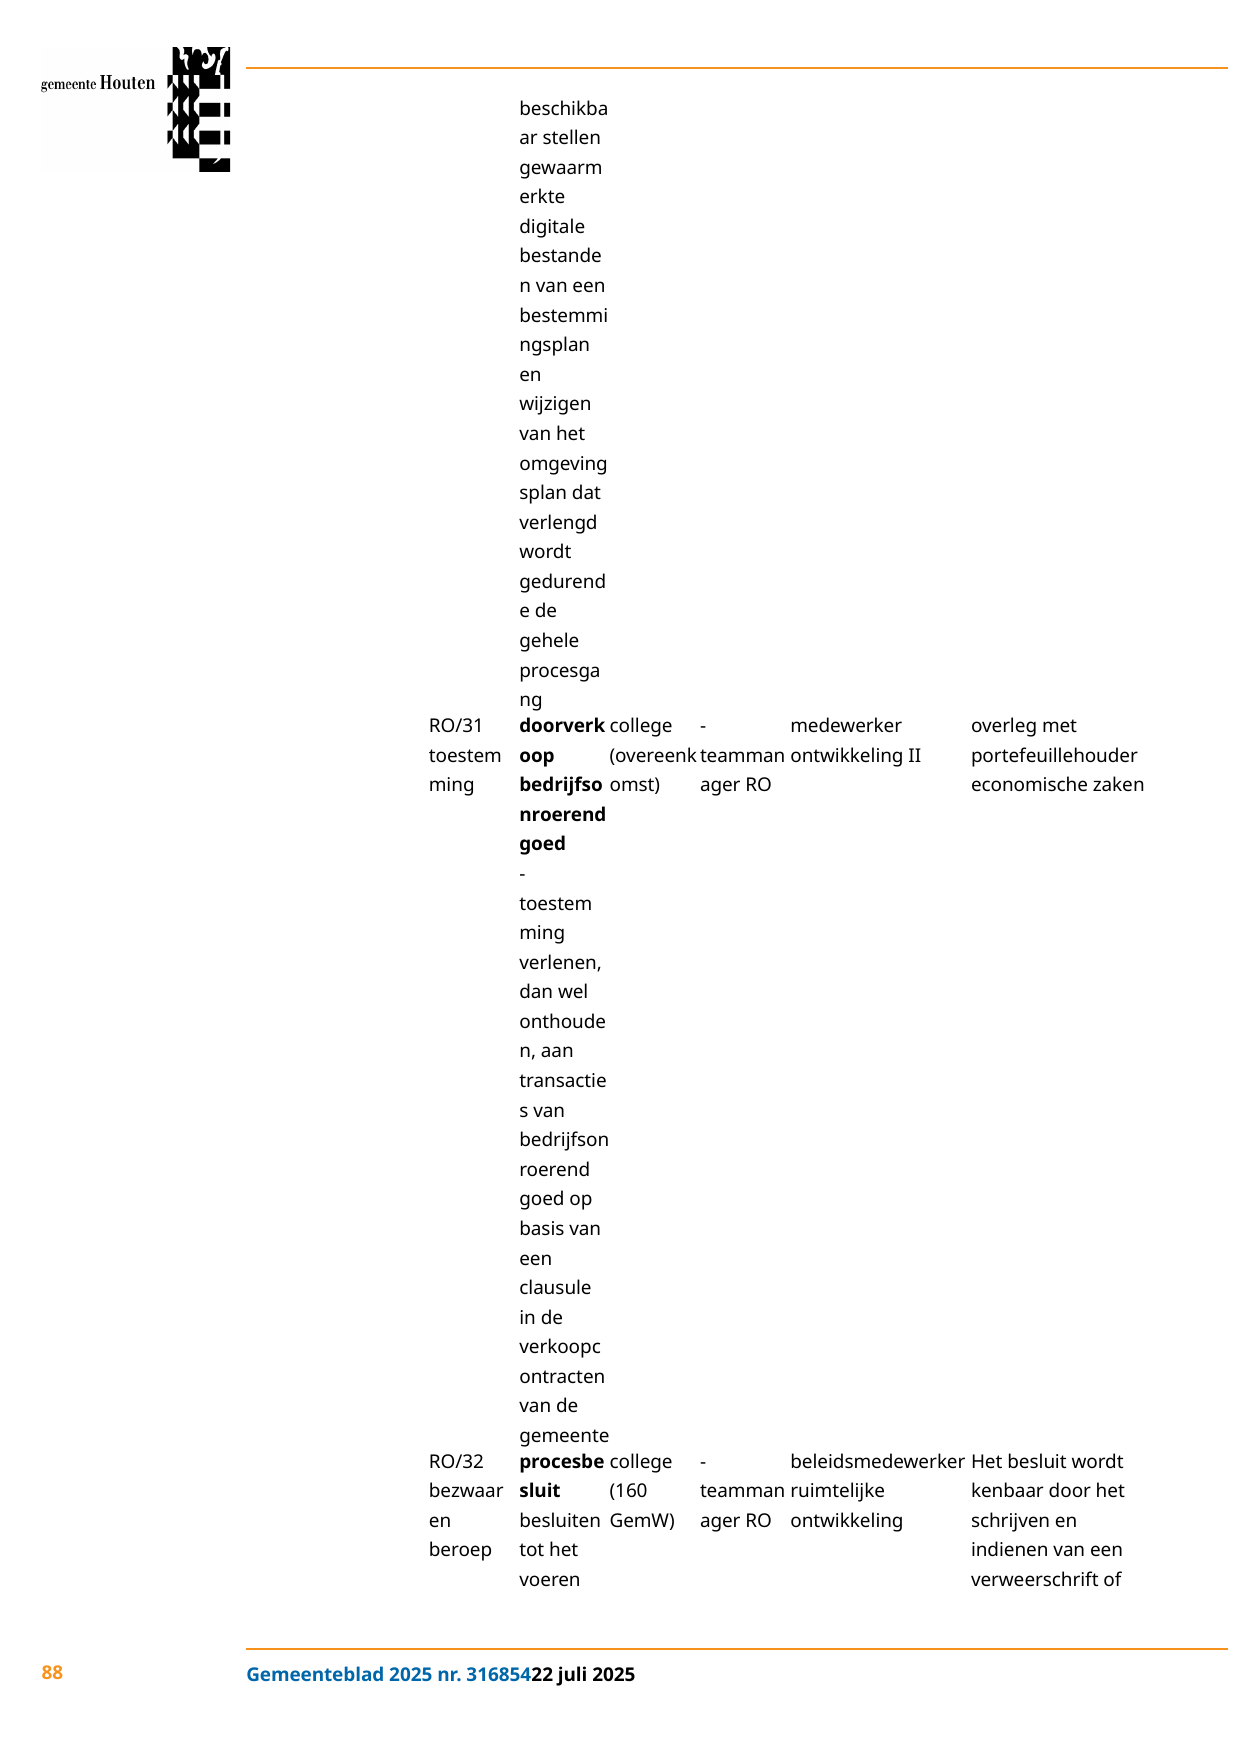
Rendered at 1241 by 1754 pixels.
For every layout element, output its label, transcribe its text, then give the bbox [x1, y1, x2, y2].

table_cell college (overeenkomst) [609, 712, 700, 1448]
table_cell beleidsmedewerker ruimtelijke ontwikkeling [790, 1448, 971, 1592]
table_cell [700, 95, 790, 712]
table_cell overleg met portefeuillehouder economische zaken [971, 712, 1152, 1448]
table_cell college (160 GemW) [609, 1448, 700, 1592]
table_cell -teammanager RO [700, 1448, 790, 1592]
table_cell -teammanager RO [700, 712, 790, 1448]
table_cell [248, 712, 429, 1448]
table_cell [248, 95, 429, 712]
table_cell beschikbaar stellen gewaarmerkte digitale bestanden van een bestemmingsplan en wijzigen van het omgevingsplan dat verlengd wordt gedurende de gehele procesgang [519, 95, 609, 712]
table_cell medewerker ontwikkeling II [790, 712, 971, 1448]
table_cell RO/31 toestemming [429, 712, 519, 1448]
table_cell [248, 1448, 429, 1592]
table_cell [971, 95, 1152, 712]
table_cell procesbesluit besluiten tot het voeren [519, 1448, 609, 1592]
table_cell [790, 95, 971, 712]
table_cell [429, 95, 519, 712]
table_cell [609, 95, 700, 712]
table_cell Het besluit wordt kenbaar door het schrijven en indienen van een verweerschrift of [971, 1448, 1152, 1592]
picture [41, 47, 231, 172]
table_cell doorverkoop bedrijfsonroerend goed -toestemming verlenen, dan wel onthouden, aan transacties van bedrijfsonroerend goed op basis van een clausule in de verkoopcontracten van de gemeente [519, 712, 609, 1448]
table_cell RO/32 bezwaar en beroep [429, 1448, 519, 1592]
